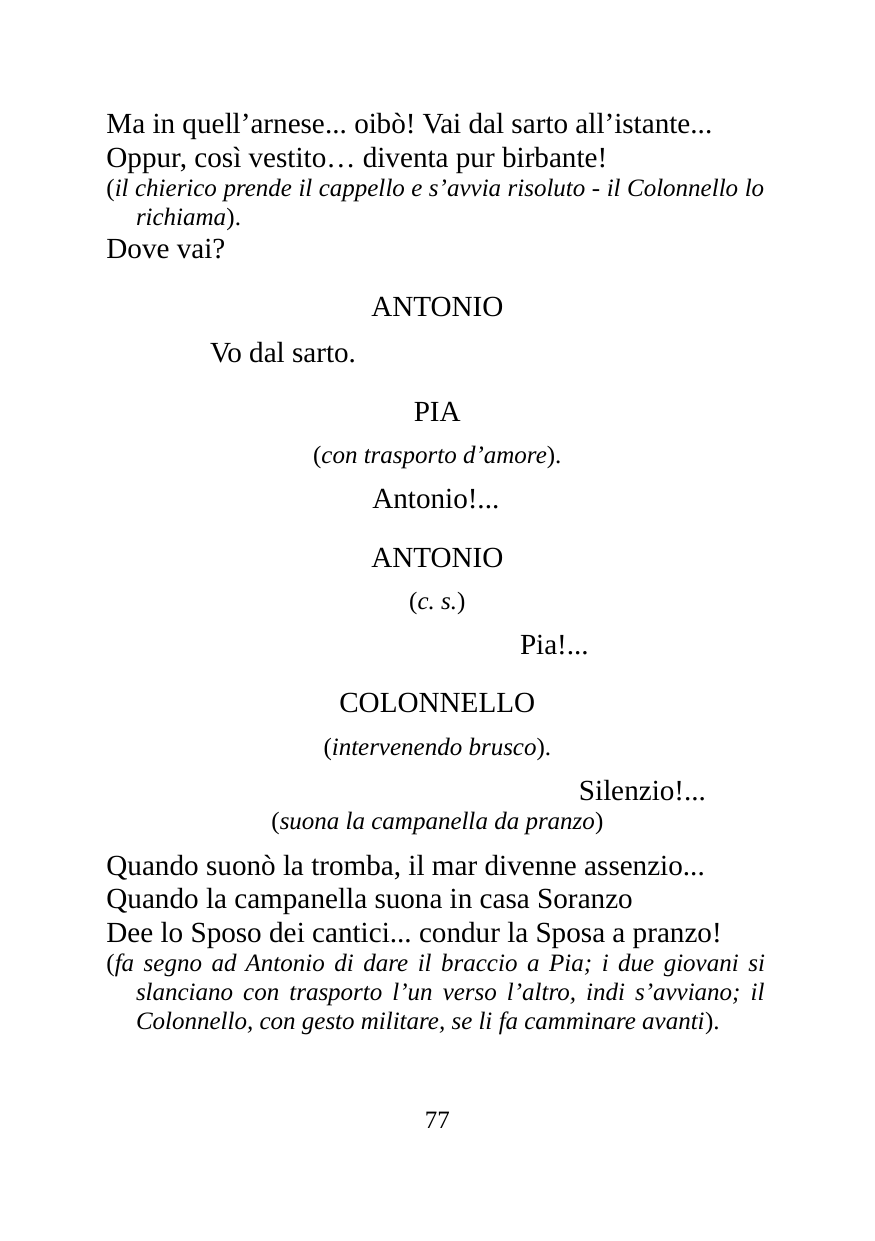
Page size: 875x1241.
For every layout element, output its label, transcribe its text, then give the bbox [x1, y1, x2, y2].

text (fa segno ad Antonio di dare il braccio a Pia; i due giovani si slanciano con trasporto l’un verso l’altro, indi s’avviano; il Colonnello, con gesto militare, se li fa camminare avanti). [106, 948, 768, 1034]
text ANTONIO [106, 289, 768, 323]
text Quando suonò la tromba, il mar divenne assenzio... [106, 848, 768, 881]
text (c. s.) [106, 586, 768, 614]
text Pia!... [520, 627, 768, 661]
text Oppur, così vestito… diventa pur birbante! [106, 140, 768, 173]
text Antonio!... [372, 481, 768, 515]
text COLONNELLO [106, 686, 768, 719]
text Dove vai? [106, 231, 768, 264]
text Ma in quell’arnese... oibò! Vai dal sarto all’istante... [106, 106, 768, 140]
text PIA [106, 394, 768, 427]
text ANTONIO [106, 540, 768, 573]
text Dee lo Sposo dei cantici... condur la Sposa a pranzo! [106, 915, 768, 948]
text (il chierico prende il cappello e s’avvia risoluto - il Colonnello lo richiama). [106, 173, 768, 231]
text (con trasporto d’amore). [106, 440, 768, 469]
text (intervenendo brusco). [106, 732, 768, 760]
text (suona la campanella da pranzo) [106, 806, 768, 835]
text Quando la campanella suona in casa Soranzo [106, 881, 768, 915]
text Silenzio!... [579, 773, 768, 806]
text Vo dal sarto. [210, 335, 768, 369]
